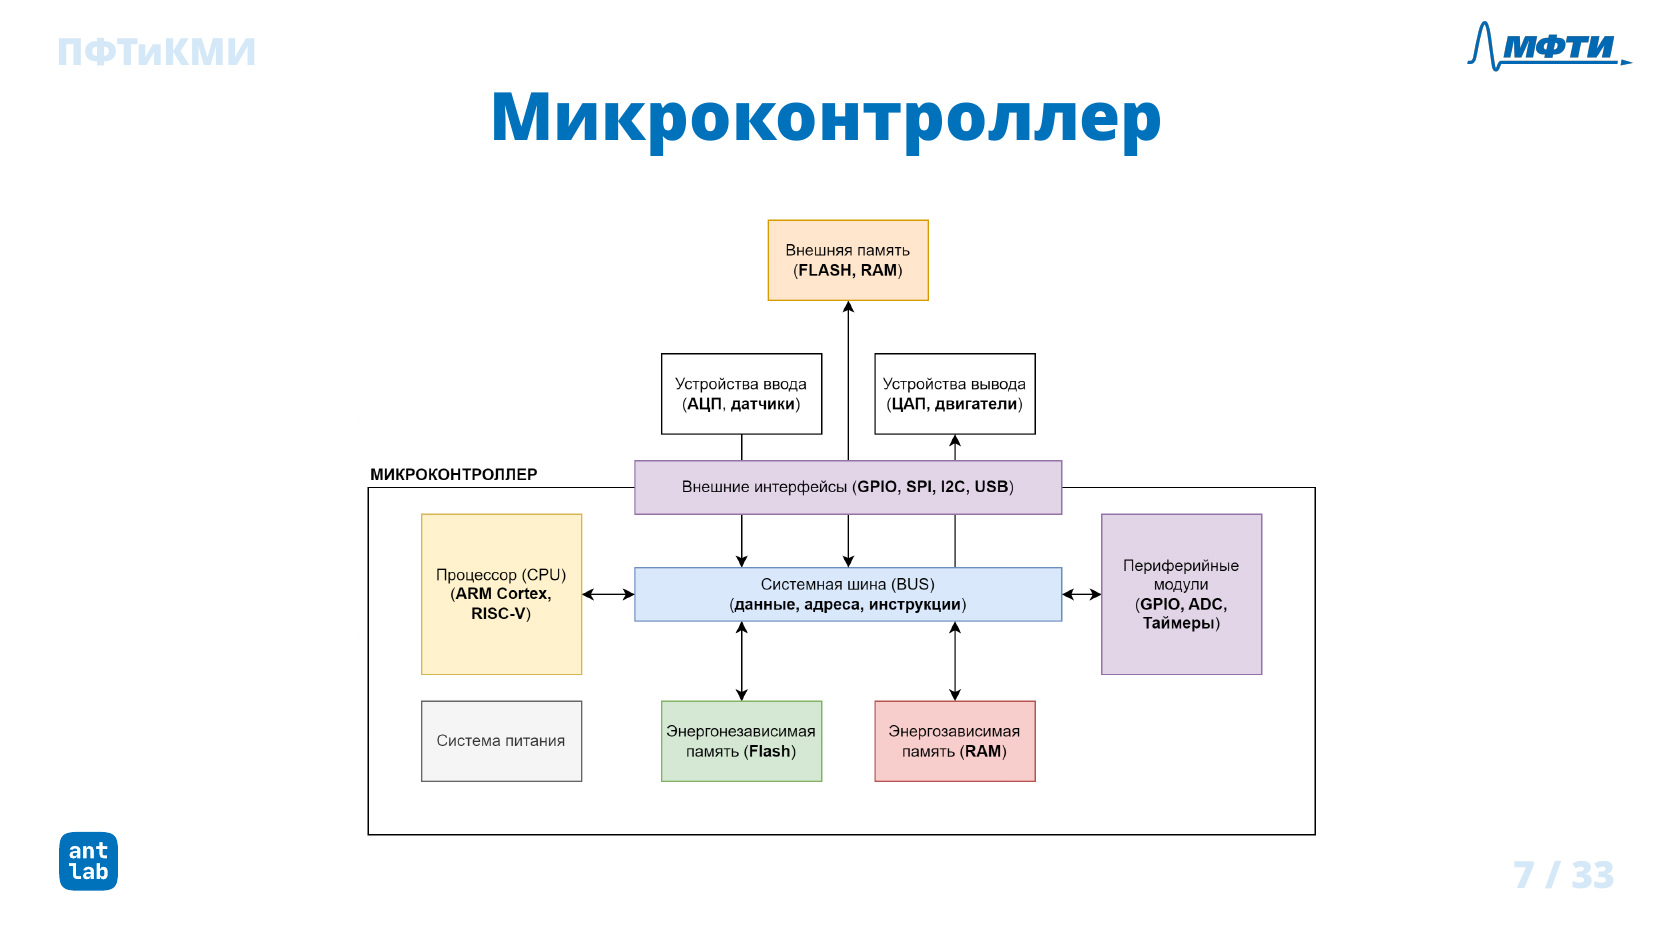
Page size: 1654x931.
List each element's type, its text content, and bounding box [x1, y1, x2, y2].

picture [354, 206, 1329, 850]
picture [1446, 0, 1654, 93]
title Микроконтроллер [82, 37, 1571, 193]
